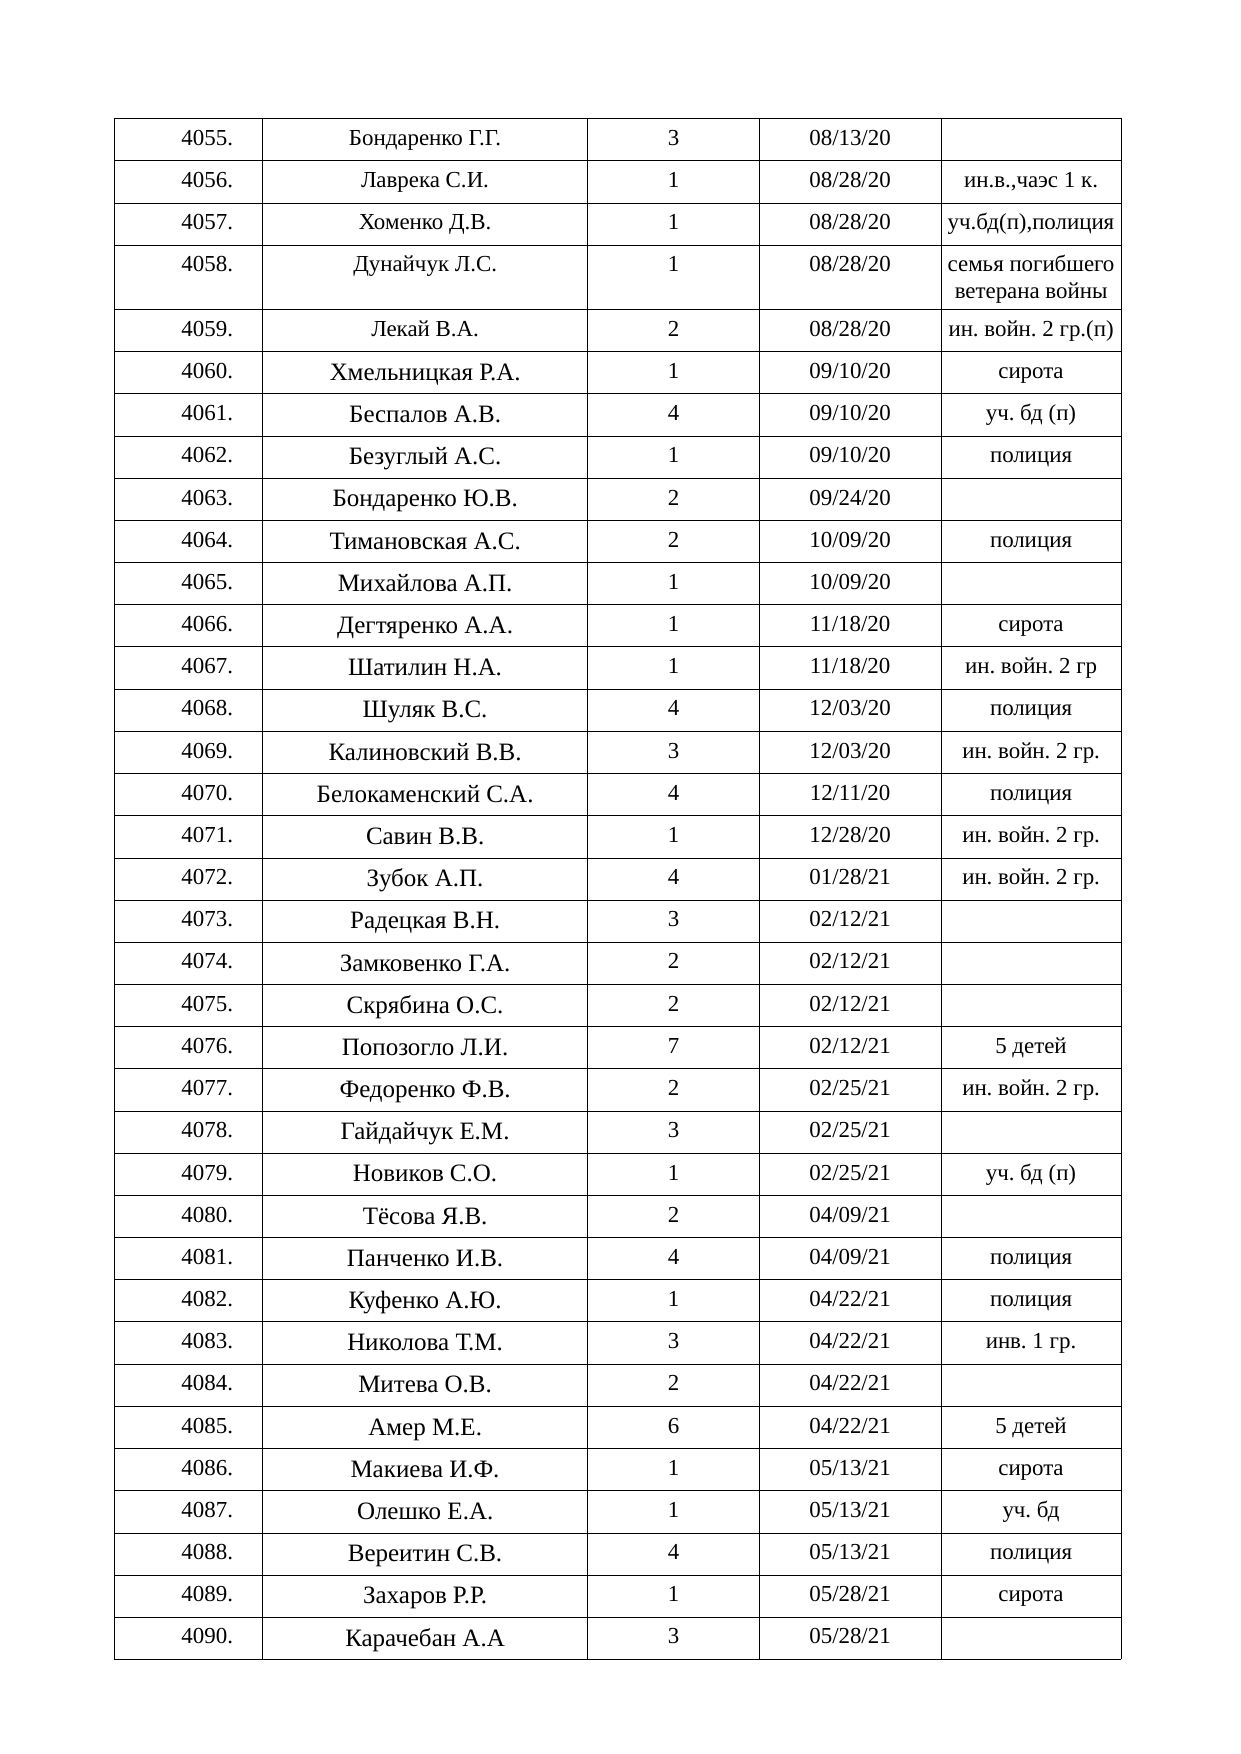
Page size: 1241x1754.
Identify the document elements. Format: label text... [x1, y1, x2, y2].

table_cell 6 [588, 1407, 759, 1448]
table_cell 28.08.20 [760, 310, 941, 351]
table_cell 09.04.21 [760, 1196, 941, 1237]
table_cell 4 [588, 859, 759, 899]
table_cell [115, 161, 262, 202]
table_cell Митева О.В. [263, 1365, 587, 1406]
table_cell [115, 605, 262, 646]
table_cell [115, 119, 262, 160]
table_cell 1 [588, 161, 759, 202]
table_cell 1 [588, 647, 759, 689]
table_cell Шуляк В.С. [263, 690, 587, 731]
table_cell семья погибшего ветерана войны [942, 246, 1121, 309]
table_cell Бондаренко Г.Г. [263, 119, 587, 160]
table_cell 03.12.20 [760, 732, 941, 773]
table_cell ин. войн. 2 гр [942, 647, 1121, 689]
table_cell 12.02.21 [760, 901, 941, 942]
table_cell ин. войн. 2 гр.(п) [942, 310, 1121, 351]
table_cell [115, 204, 262, 245]
table_cell Карачебан А.А [263, 1618, 587, 1659]
table_cell 3 [588, 732, 759, 773]
table_cell 1 [588, 816, 759, 857]
table_cell [115, 563, 262, 604]
table_cell Михайлова А.П. [263, 563, 587, 604]
table_cell Дегтяренко А.А. [263, 605, 587, 646]
table_cell 2 [588, 1196, 759, 1237]
table_cell [115, 732, 262, 773]
table_cell 25.02.21 [760, 1112, 941, 1153]
table_cell 28.08.20 [760, 204, 941, 245]
table_cell 03.12.20 [760, 690, 941, 731]
table_cell 2 [588, 521, 759, 562]
table_cell Зубок А.П. [263, 859, 587, 899]
table_cell [115, 1576, 262, 1617]
table_cell [942, 1618, 1121, 1659]
table_cell [115, 1618, 262, 1659]
table_cell 22.04.21 [760, 1365, 941, 1406]
table_cell [115, 985, 262, 1026]
table_cell 3 [588, 119, 759, 160]
table_cell Николова Т.М. [263, 1322, 587, 1364]
table_cell 4 [588, 1534, 759, 1574]
table_cell 28.12.20 [760, 816, 941, 857]
table_cell [115, 1112, 262, 1153]
table_cell 10.09.20 [760, 352, 941, 393]
table_cell 1 [588, 1449, 759, 1490]
table_cell 28.01.21 [760, 859, 941, 899]
table_cell 2 [588, 985, 759, 1026]
table_cell [942, 479, 1121, 520]
table_cell 3 [588, 1112, 759, 1153]
table_cell 4 [588, 774, 759, 815]
table_cell сирота [942, 1576, 1121, 1617]
table_cell [115, 1238, 262, 1279]
table_cell 12.02.21 [760, 943, 941, 984]
table_cell [115, 1280, 262, 1321]
table_cell 13.08.20 [760, 119, 941, 160]
table_cell ин. войн. 2 гр. [942, 732, 1121, 773]
table_cell 13.05.21 [760, 1491, 941, 1532]
table_cell сирота [942, 1449, 1121, 1490]
table_cell [115, 816, 262, 857]
table_cell 22.04.21 [760, 1322, 941, 1364]
table_cell 10.09.20 [760, 437, 941, 478]
table_cell 18.11.20 [760, 605, 941, 646]
table_cell 28.08.20 [760, 161, 941, 202]
table_cell Шатилин Н.А. [263, 647, 587, 689]
table_cell 1 [588, 1154, 759, 1195]
table_cell Дунайчук Л.С. [263, 246, 587, 309]
table_cell 4 [588, 690, 759, 731]
table_cell [115, 352, 262, 393]
table_cell Новиков С.О. [263, 1154, 587, 1195]
table_cell Амер М.Е. [263, 1407, 587, 1448]
table_cell 25.02.21 [760, 1069, 941, 1111]
table_cell [115, 1365, 262, 1406]
table_cell 2 [588, 1069, 759, 1111]
table_cell Скрябина О.С. [263, 985, 587, 1026]
table_cell сирота [942, 352, 1121, 393]
table_cell Лекай В.А. [263, 310, 587, 351]
table_cell инв. 1 гр. [942, 1322, 1121, 1364]
table_cell [115, 943, 262, 984]
table_cell полиция [942, 1238, 1121, 1279]
table_cell [115, 1069, 262, 1111]
table_cell полиция [942, 1280, 1121, 1321]
table_cell полиция [942, 1534, 1121, 1574]
table_cell 28.05.21 [760, 1618, 941, 1659]
table_cell Радецкая В.Н. [263, 901, 587, 942]
table_cell [115, 1196, 262, 1237]
table_cell Куфенко А.Ю. [263, 1280, 587, 1321]
table_cell 1 [588, 1280, 759, 1321]
table_cell 7 [588, 1027, 759, 1068]
table_cell Панченко И.В. [263, 1238, 587, 1279]
table_cell Тимановская А.С. [263, 521, 587, 562]
table_cell 11.12.20 [760, 774, 941, 815]
table_cell Калиновский В.В. [263, 732, 587, 773]
table_cell Безуглый А.С. [263, 437, 587, 478]
table_cell 4 [588, 1238, 759, 1279]
table_cell [942, 563, 1121, 604]
table_cell [115, 1154, 262, 1195]
table_cell [942, 985, 1121, 1026]
table_cell [115, 901, 262, 942]
table_cell 09.04.21 [760, 1238, 941, 1279]
table_cell [115, 1027, 262, 1068]
table_cell [942, 1365, 1121, 1406]
table_cell ин. войн. 2 гр. [942, 816, 1121, 857]
table_cell 22.04.21 [760, 1280, 941, 1321]
table_cell Хоменко Д.В. [263, 204, 587, 245]
table_cell 09.10.20 [760, 563, 941, 604]
table_cell 1 [588, 605, 759, 646]
table_cell Беспалов А.В. [263, 394, 587, 436]
table_cell Белокаменский С.А. [263, 774, 587, 815]
table_cell уч. бд (п) [942, 394, 1121, 436]
table_cell 25.02.21 [760, 1154, 941, 1195]
table_cell Федоренко Ф.В. [263, 1069, 587, 1111]
table_cell 2 [588, 310, 759, 351]
table_cell 24.09.20 [760, 479, 941, 520]
table_cell [115, 246, 262, 309]
table_cell [115, 1491, 262, 1532]
table_cell Захаров Р.Р. [263, 1576, 587, 1617]
table_cell Вереитин С.В. [263, 1534, 587, 1574]
table_cell 2 [588, 1365, 759, 1406]
table_cell ин. войн. 2 гр. [942, 1069, 1121, 1111]
table_cell 12.02.21 [760, 1027, 941, 1068]
table_cell [942, 1196, 1121, 1237]
table_cell 28.05.21 [760, 1576, 941, 1617]
table_cell 1 [588, 563, 759, 604]
table_cell 3 [588, 901, 759, 942]
table_cell Тёсова Я.В. [263, 1196, 587, 1237]
table_cell [115, 1322, 262, 1364]
table_cell [115, 394, 262, 436]
table_cell 2 [588, 943, 759, 984]
table_cell 09.10.20 [760, 521, 941, 562]
table_cell 1 [588, 352, 759, 393]
table_cell ин.в.,чаэс 1 к. [942, 161, 1121, 202]
table_cell 10.09.20 [760, 394, 941, 436]
table_cell [115, 1534, 262, 1574]
table_cell 3 [588, 1322, 759, 1364]
table_cell уч. бд [942, 1491, 1121, 1532]
table_cell [942, 901, 1121, 942]
table_cell [115, 690, 262, 731]
table_cell Попозогло Л.И. [263, 1027, 587, 1068]
table_cell 28.08.20 [760, 246, 941, 309]
table_cell [115, 437, 262, 478]
table_cell [942, 119, 1121, 160]
table_cell 12.02.21 [760, 985, 941, 1026]
table_cell 1 [588, 1576, 759, 1617]
table_cell Бондаренко Ю.В. [263, 479, 587, 520]
table_cell [942, 943, 1121, 984]
table_cell 5 детей [942, 1407, 1121, 1448]
table_cell 22.04.21 [760, 1407, 941, 1448]
table_cell сирота [942, 605, 1121, 646]
table_cell 1 [588, 437, 759, 478]
table_cell уч. бд (п) [942, 1154, 1121, 1195]
table_cell полиция [942, 521, 1121, 562]
table_cell [115, 521, 262, 562]
table_cell [115, 859, 262, 899]
table_cell [115, 1407, 262, 1448]
table_cell [115, 647, 262, 689]
table_cell [942, 1112, 1121, 1153]
table_cell 13.05.21 [760, 1534, 941, 1574]
table_cell 1 [588, 1491, 759, 1532]
table_cell уч.бд(п),полиция [942, 204, 1121, 245]
table_cell Гайдайчук Е.М. [263, 1112, 587, 1153]
table_cell 13.05.21 [760, 1449, 941, 1490]
table_cell 1 [588, 246, 759, 309]
table_cell полиция [942, 437, 1121, 478]
table_cell 2 [588, 479, 759, 520]
table_cell Олешко Е.А. [263, 1491, 587, 1532]
table_cell [115, 310, 262, 351]
table_cell Хмельницкая Р.А. [263, 352, 587, 393]
table_cell [115, 1449, 262, 1490]
table_cell Замковенко Г.А. [263, 943, 587, 984]
table_cell 18.11.20 [760, 647, 941, 689]
table_cell [115, 479, 262, 520]
table_cell [115, 774, 262, 815]
table_cell 1 [588, 204, 759, 245]
table_cell 3 [588, 1618, 759, 1659]
table_cell полиция [942, 774, 1121, 815]
table_cell Макиева И.Ф. [263, 1449, 587, 1490]
table_cell ин. войн. 2 гр. [942, 859, 1121, 899]
table_cell Савин В.В. [263, 816, 587, 857]
table_cell 5 детей [942, 1027, 1121, 1068]
table_cell 4 [588, 394, 759, 436]
table_cell Лаврека С.И. [263, 161, 587, 202]
table_cell полиция [942, 690, 1121, 731]
